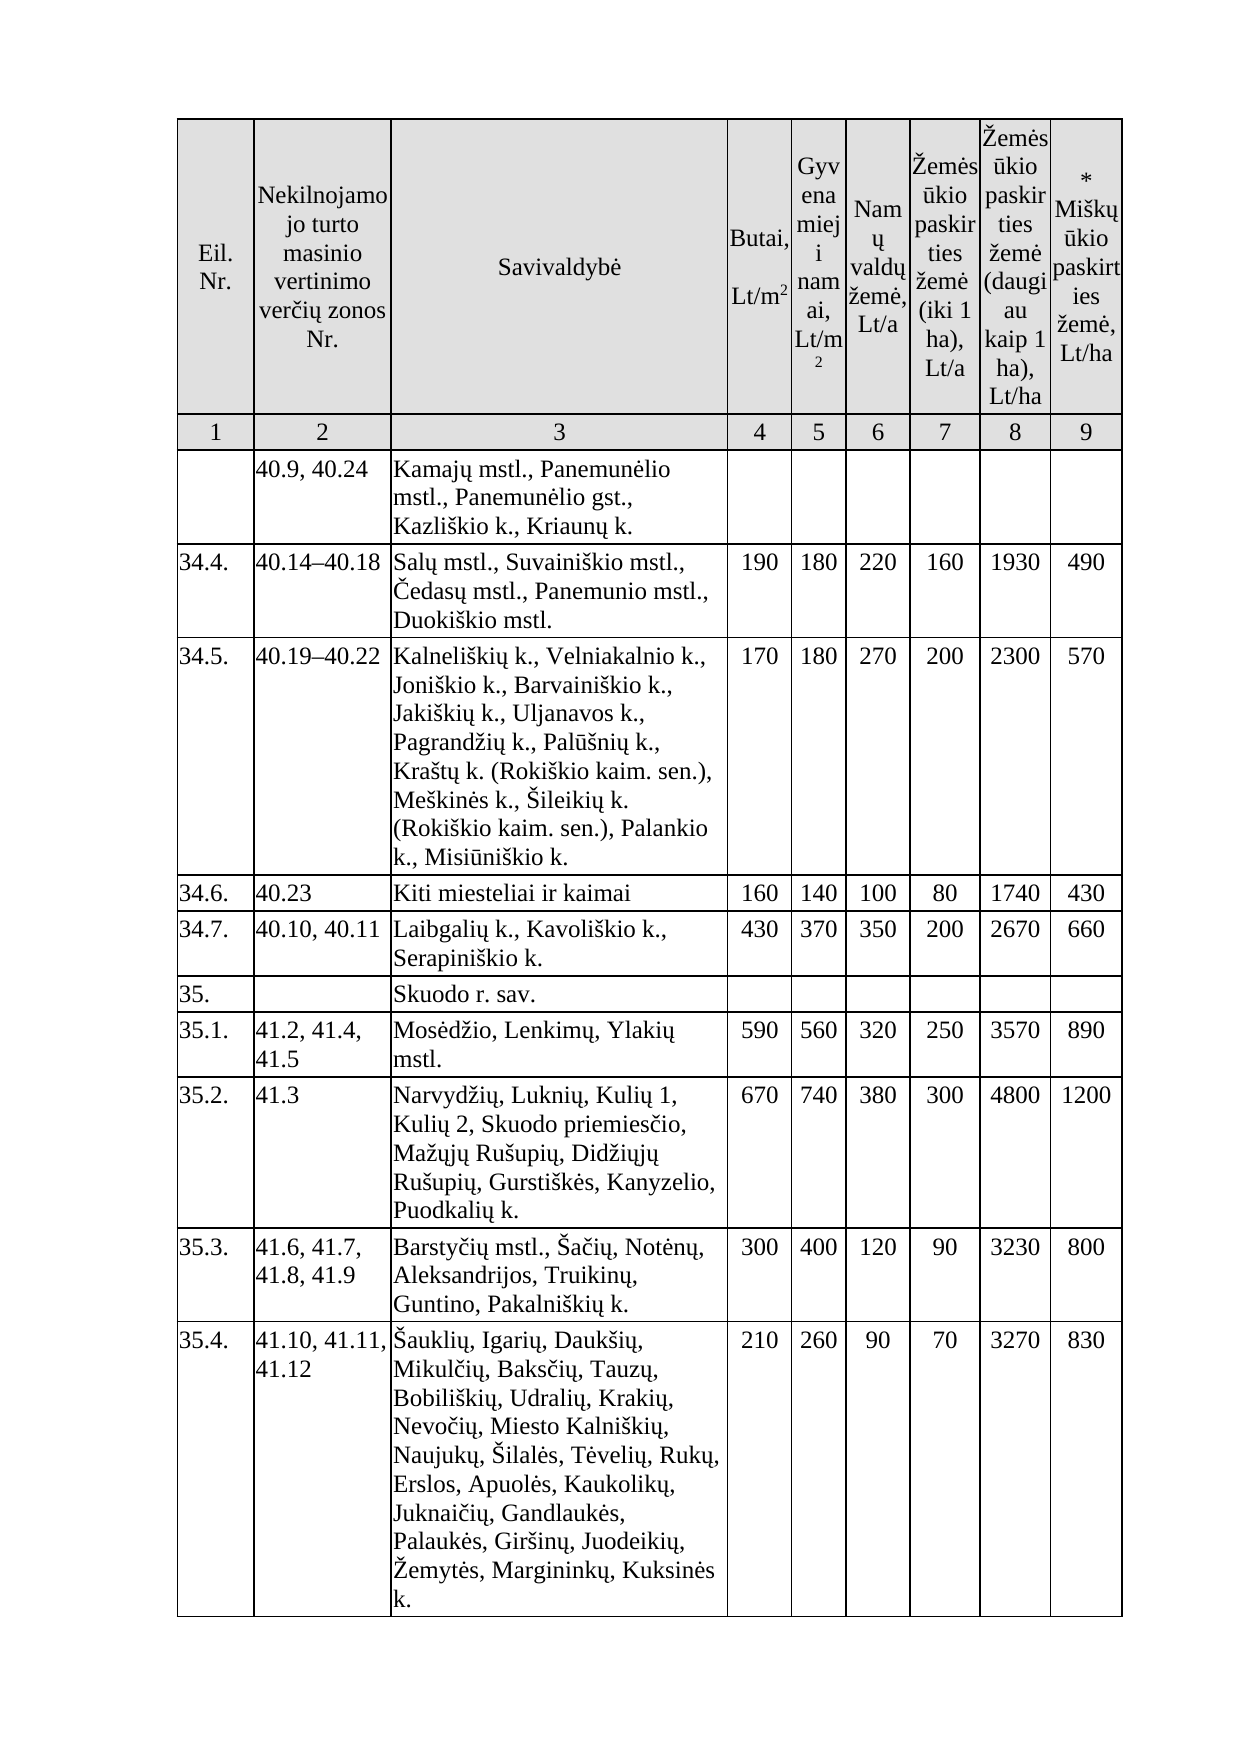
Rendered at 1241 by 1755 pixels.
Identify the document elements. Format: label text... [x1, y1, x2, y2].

table_cell 170 [728, 638, 791, 874]
table_cell [981, 451, 1050, 543]
table_cell Laibgalių k., Kavoliškio k., Serapiniškio k. [392, 912, 727, 975]
table_header Žemės ūkio paskirties žemė (iki 1 ha), Lt/a [911, 120, 979, 413]
table_header Nekilnojamojo turto masinio vertinimo verčių zonos Nr. [255, 120, 390, 413]
table_cell 2300 [981, 638, 1050, 874]
table_cell [981, 977, 1050, 1011]
table_cell 4 [728, 415, 791, 449]
table_cell 4800 [981, 1078, 1050, 1227]
table_cell 80 [911, 876, 979, 910]
table_cell 35. [178, 977, 253, 1011]
table_cell 560 [792, 1013, 845, 1076]
table_cell 830 [1051, 1322, 1121, 1616]
table_header Savivaldybė [392, 120, 727, 413]
table_cell 200 [911, 912, 979, 975]
table_cell 3 [392, 415, 727, 449]
table_cell 300 [728, 1229, 791, 1321]
table_cell 35.2. [178, 1078, 253, 1227]
table_cell [728, 977, 791, 1011]
table_cell Skuodo r. sav. [392, 977, 727, 1011]
table_cell [728, 451, 791, 543]
table_cell 1740 [981, 876, 1050, 910]
table_cell 670 [728, 1078, 791, 1227]
table_cell Šauklių, Igarių, Daukšių, Mikulčių, Baksčių, Tauzų, Bobiliškių, Udralių, Krakių, Nevočių, Miesto Kalniškių, Naujukų, Šilalės, Tėvelių, Rukų, Erslos, Apuolės, Kaukolikų, Juknaičių, Gandlaukės, Palaukės, Giršinų, Juodeikių, Žemytės, Margininkų, Kuksinės k. [392, 1322, 727, 1616]
table_cell 3570 [981, 1013, 1050, 1076]
table_cell 350 [847, 912, 909, 975]
table_cell 160 [911, 545, 979, 636]
table_cell 140 [792, 876, 845, 910]
table_cell 370 [792, 912, 845, 975]
table_cell 6 [847, 415, 909, 449]
table_cell Kalneliškių k., Velniakalnio k., Joniškio k., Barvainiškio k., Jakiškių k., Uljanavos k., Pagrandžių k., Palūšnių k., Kraštų k. (Rokiškio kaim. sen.), Meškinės k., Šileikių k. (Rokiškio kaim. sen.), Palankio k., Misiūniškio k. [392, 638, 727, 874]
table_cell Barstyčių mstl., Šačių, Notėnų, Aleksandrijos, Truikinų, Guntino, Pakalniškių k. [392, 1229, 727, 1321]
table_cell 300 [911, 1078, 979, 1227]
table_cell [792, 451, 845, 543]
table_cell [255, 977, 390, 1011]
table_cell 3230 [981, 1229, 1050, 1321]
table_cell 41.10, 41.11, 41.12 [255, 1322, 390, 1616]
table_cell 210 [728, 1322, 791, 1616]
table_cell 320 [847, 1013, 909, 1076]
table_cell 35.3. [178, 1229, 253, 1321]
table_header Namų valdų žemė, Lt/a [847, 120, 909, 413]
table_cell 1930 [981, 545, 1050, 636]
table_cell 590 [728, 1013, 791, 1076]
table_cell 90 [911, 1229, 979, 1321]
table_cell 34.6. [178, 876, 253, 910]
table_header Gyvenamieji namai, Lt/m2 [792, 120, 845, 413]
table_cell Kiti miesteliai ir kaimai [392, 876, 727, 910]
table_cell [911, 451, 979, 543]
table_cell 200 [911, 638, 979, 874]
table_cell Salų mstl., Suvainiškio mstl., Čedasų mstl., Panemunio mstl., Duokiškio mstl. [392, 545, 727, 636]
table_cell [178, 451, 253, 543]
table_cell 120 [847, 1229, 909, 1321]
table_cell 41.6, 41.7, 41.8, 41.9 [255, 1229, 390, 1321]
table_cell 70 [911, 1322, 979, 1616]
table_cell 430 [728, 912, 791, 975]
table_cell Kamajų mstl., Panemunėlio mstl., Panemunėlio gst., Kazliškio k., Kriaunų k. [392, 451, 727, 543]
table_cell 1 [178, 415, 253, 449]
table_cell 270 [847, 638, 909, 874]
table_cell 220 [847, 545, 909, 636]
table_cell 890 [1051, 1013, 1121, 1076]
table_cell 2670 [981, 912, 1050, 975]
table_cell 35.1. [178, 1013, 253, 1076]
table_cell 490 [1051, 545, 1121, 636]
table_cell 41.3 [255, 1078, 390, 1227]
table_cell 800 [1051, 1229, 1121, 1321]
table_cell 40.19–40.22 [255, 638, 390, 874]
table_header Butai, Lt/m2 [728, 120, 791, 413]
table_header Eil. Nr. [178, 120, 253, 413]
table_cell 660 [1051, 912, 1121, 975]
table_cell Narvydžių, Luknių, Kulių 1, Kulių 2, Skuodo priemiesčio, Mažųjų Rušupių, Didžiųjų Rušupių, Gurstiškės, Kanyzelio, Puodkalių k. [392, 1078, 727, 1227]
table_cell 180 [792, 638, 845, 874]
table_cell [847, 977, 909, 1011]
table_cell 430 [1051, 876, 1121, 910]
table_cell 9 [1051, 415, 1121, 449]
table_cell [911, 977, 979, 1011]
table_cell [847, 451, 909, 543]
table_cell 160 [728, 876, 791, 910]
table_cell Mosėdžio, Lenkimų, Ylakių mstl. [392, 1013, 727, 1076]
table_cell 34.4. [178, 545, 253, 636]
table_cell 7 [911, 415, 979, 449]
table_cell 3270 [981, 1322, 1050, 1616]
table_cell 40.9, 40.24 [255, 451, 390, 543]
table_cell 100 [847, 876, 909, 910]
table_cell [1051, 977, 1121, 1011]
table_cell 2 [255, 415, 390, 449]
table_cell 250 [911, 1013, 979, 1076]
table_header * Miškų ūkio paskirties žemė, Lt/ha [1051, 120, 1121, 413]
table_cell 8 [981, 415, 1050, 449]
table_cell 180 [792, 545, 845, 636]
table_cell 260 [792, 1322, 845, 1616]
table_cell 41.2, 41.4, 41.5 [255, 1013, 390, 1076]
table_cell 35.4. [178, 1322, 253, 1616]
table_header Žemės ūkio paskirties žemė (daugiau kaip 1 ha), Lt/ha [981, 120, 1050, 413]
table_cell [1051, 451, 1121, 543]
table_cell 5 [792, 415, 845, 449]
table_cell [792, 977, 845, 1011]
table_cell 34.7. [178, 912, 253, 975]
table_cell 40.10, 40.11 [255, 912, 390, 975]
table_cell 40.23 [255, 876, 390, 910]
table_cell 90 [847, 1322, 909, 1616]
table_cell 40.14–40.18 [255, 545, 390, 636]
table_cell 190 [728, 545, 791, 636]
table_cell 380 [847, 1078, 909, 1227]
table_cell 740 [792, 1078, 845, 1227]
table_cell 1200 [1051, 1078, 1121, 1227]
table_cell 400 [792, 1229, 845, 1321]
table_cell 570 [1051, 638, 1121, 874]
table_cell 34.5. [178, 638, 253, 874]
